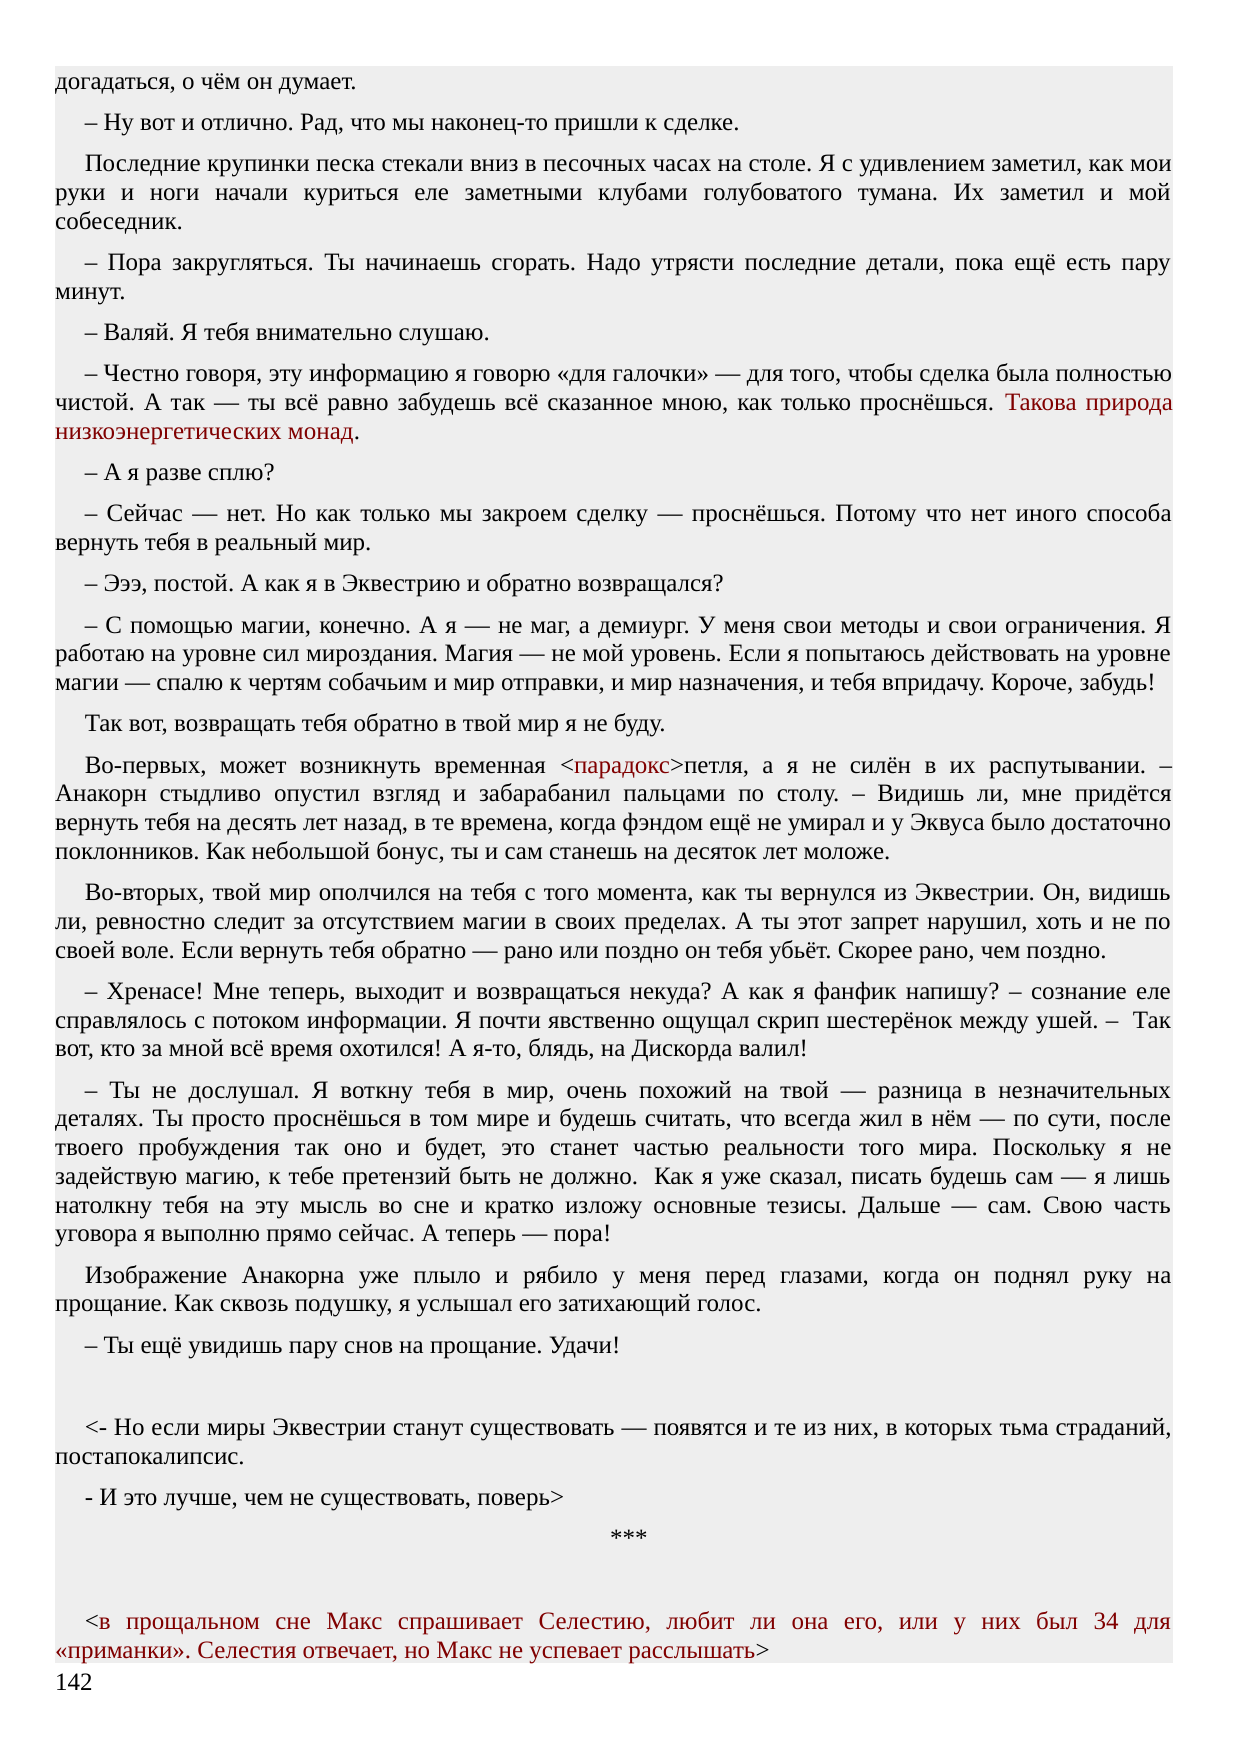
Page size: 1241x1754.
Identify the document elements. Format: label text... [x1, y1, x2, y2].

text <в прощальном сне Макс спрашивает Селестию, любит ли она его, или у них был 34 для «приманки». Селестия отвечает, но Макс не успевает расслышать> [55, 1606, 1173, 1663]
text – Хренасе! Мне теперь, выходит и возвращаться некуда? А как я фанфик напишу? – сознание еле справлялось с потоком информации. Я почти явственно ощущал скрип шестерёнок между ушей. – Так вот, кто за мной всё время охотился! А я-то, блядь, на Дискорда валил! [55, 976, 1173, 1062]
text – Валяй. Я тебя внимательно слушаю. [55, 317, 1173, 346]
text – С помощью магии, конечно. А я — не маг, а демиург. У меня свои методы и свои ограничения. Я работаю на уровне сил мироздания. Магия — не мой уровень. Если я попытаюсь действовать на уровне магии — спалю к чертям собачьим и мир отправки, и мир назначения, и тебя впридачу. Короче, забудь! [55, 610, 1173, 696]
text догадаться, о чём он думает. [55, 66, 1173, 95]
text – Честно говоря, эту информацию я говорю «для галочки» — для того, чтобы сделка была полностью чистой. А так — ты всё равно забудешь всё сказанное мною, как только проснёшься. Такова природа низкоэнергетических монад. [55, 358, 1173, 445]
text *** [55, 1523, 1173, 1552]
text – Ты не дослушал. Я воткну тебя в мир, очень похожий на твой — разница в незначительных деталях. Ты просто проснёшься в том мире и будешь считать, что всегда жил в нём — по сути, после твоего пробуждения так оно и будет, это станет частью реальности того мира. Поскольку я не задействую магию, к тебе претензий быть не должно. Как я уже сказал, писать будешь сам — я лишь натолкну тебя на эту мысль во сне и кратко изложу основные тезисы. Дальше — сам. Свою часть уговора я выполню прямо сейчас. А теперь — пора! [55, 1075, 1173, 1247]
text <- Но если миры Эквестрии станут существовать — появятся и те из них, в которых тьма страданий, постапокалипсис. [55, 1412, 1173, 1470]
text – Эээ, постой. А как я в Эквестрию и обратно возвращался? [55, 568, 1173, 597]
text - И это лучше, чем не существовать, поверь> [55, 1482, 1173, 1511]
text – Сейчас — нет. Но как только мы закроем сделку — проснёшься. Потому что нет иного способа вернуть тебя в реальный мир. [55, 498, 1173, 556]
text – Ну вот и отлично. Рад, что мы наконец-то пришли к сделке. [55, 107, 1173, 136]
text – А я разве сплю? [55, 457, 1173, 486]
text Так вот, возвращать тебя обратно в твой мир я не буду. [55, 708, 1173, 737]
text – Ты ещё увидишь пару снов на прощание. Удачи! [55, 1330, 1173, 1358]
text – Пора закругляться. Ты начинаешь сгорать. Надо утрясти последние детали, пока ещё есть пару минут. [55, 247, 1173, 305]
text Во-первых, может возникнуть временная <парадокс>петля, а я не силён в их распутывании. – Анакорн стыдливо опустил взгляд и забарабанил пальцами по столу. – Видишь ли, мне придётся вернуть тебя на десять лет назад, в те времена, когда фэндом ещё не умирал и у Эквуса было достаточно поклонников. Как небольшой бонус, ты и сам станешь на десяток лет моложе. [55, 750, 1173, 865]
text Во-вторых, твой мир ополчился на тебя с того момента, как ты вернулся из Эквестрии. Он, видишь ли, ревностно следит за отсутствием магии в своих пределах. А ты этот запрет нарушил, хоть и не по своей воле. Если вернуть тебя обратно — рано или поздно он тебя убьёт. Скорее рано, чем поздно. [55, 877, 1173, 963]
text Последние крупинки песка стекали вниз в песочных часах на столе. Я с удивлением заметил, как мои руки и ноги начали куриться еле заметными клубами голубоватого тумана. Их заметил и мой собеседник. [55, 148, 1173, 235]
text Изображение Анакорна уже плыло и рябило у меня перед глазами, когда он поднял руку на прощание. Как сквозь подушку, я услышал его затихающий голос. [55, 1260, 1173, 1317]
